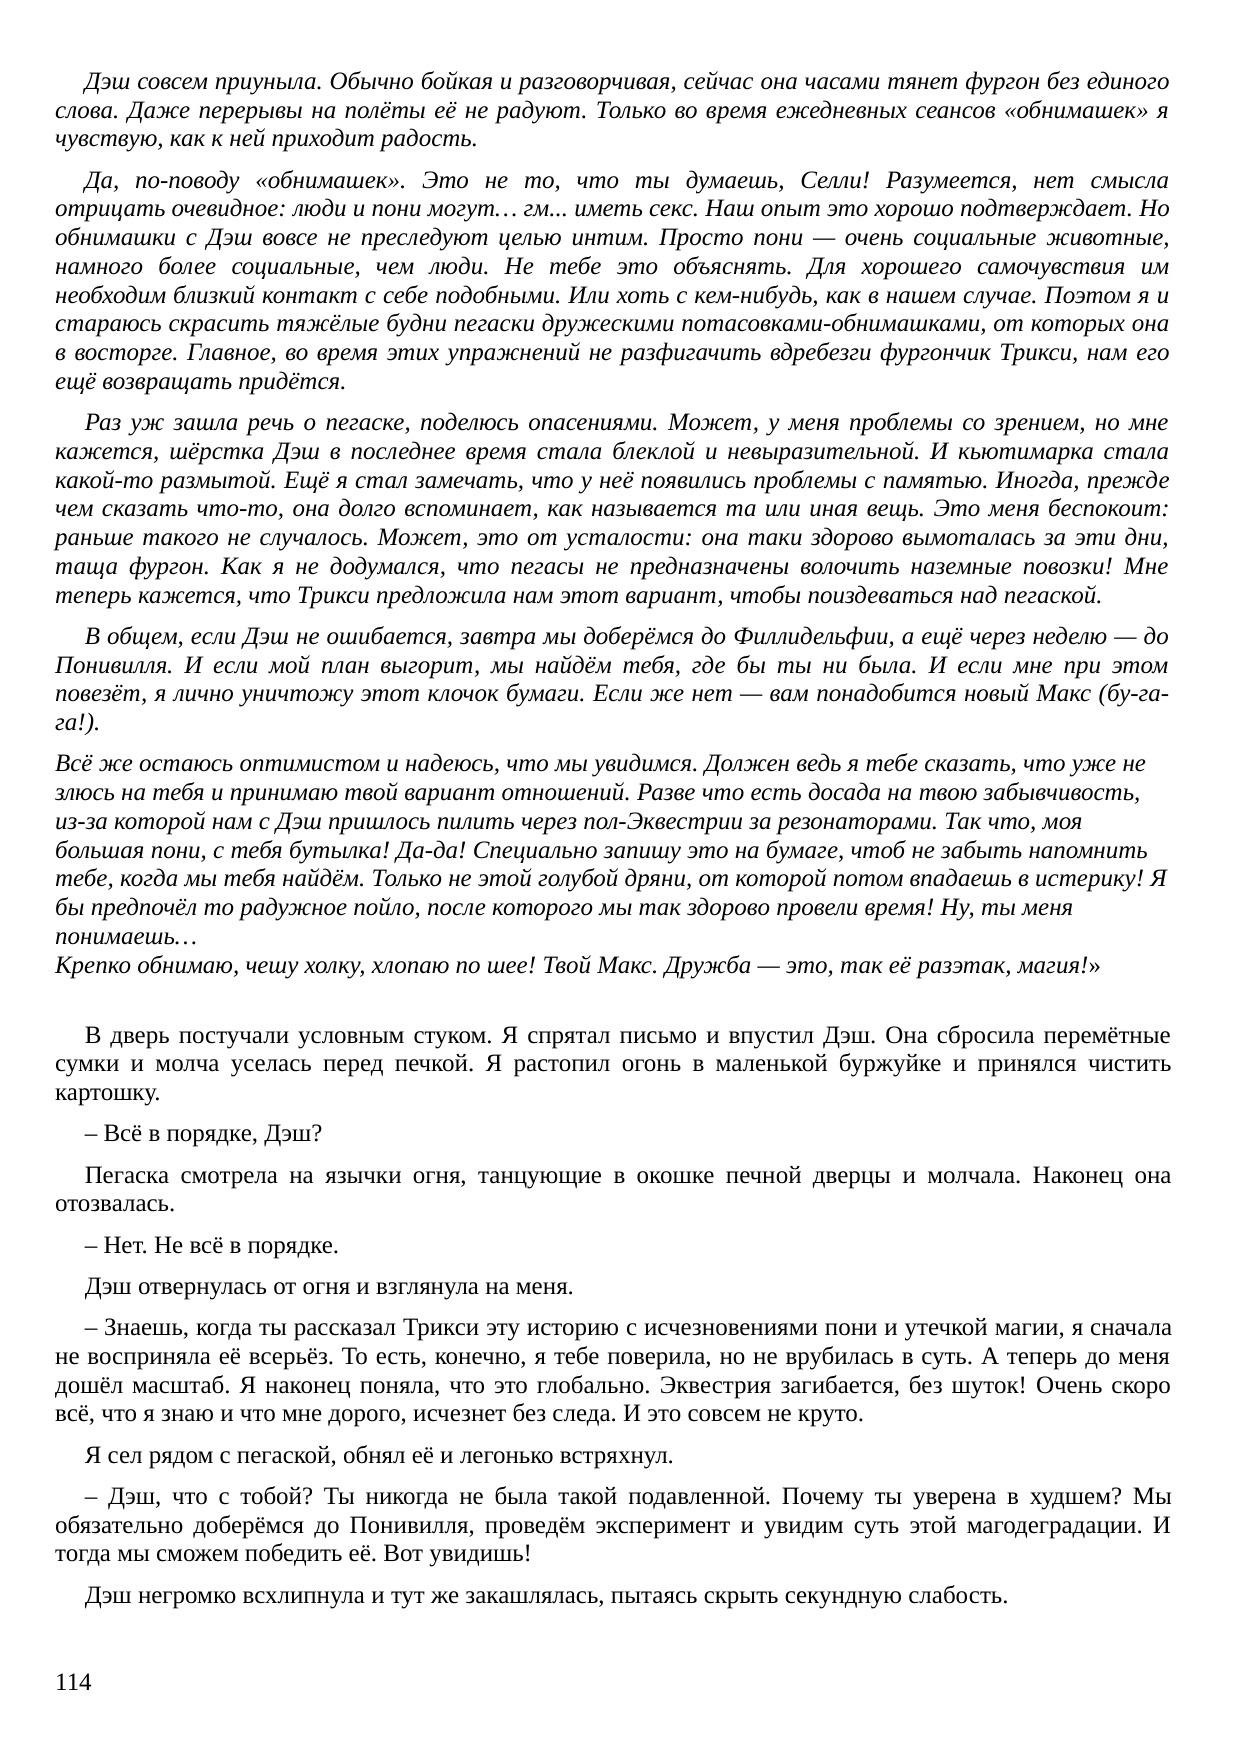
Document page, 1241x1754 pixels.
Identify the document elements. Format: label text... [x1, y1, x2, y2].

text В дверь постучали условным стуком. Я спрятал письмо и впустил Дэш. Она сбросила перемётные сумки и молча уселась перед печкой. Я растопил огонь в маленькой буржуйке и принялся чистить картошку. [55, 1020, 1173, 1106]
text Раз уж зашла речь о пегаске, поделюсь опасениями. Может, у меня проблемы со зрением, но мне кажется, шёрстка Дэш в последнее время стала блеклой и невыразительной. И кьютимарка стала какой-то размытой. Ещё я стал замечать, что у неё появились проблемы с памятью. Иногда, прежде чем сказать что-то, она долго вспоминает, как называется та или иная вещь. Это меня беспокоит: раньше такого не случалось. Может, это от усталости: она таки здорово вымоталась за эти дни, таща фургон. Как я не додумался, что пегасы не предназначены волочить наземные повозки! Мне теперь кажется, что Трикси предложила нам этот вариант, чтобы поиздеваться над пегаской. [55, 407, 1173, 608]
text – Всё в порядке, Дэш? [55, 1118, 1173, 1147]
text – Дэш, что с тобой? Ты никогда не была такой подавленной. Почему ты уверена в худшем? Мы обязательно доберёмся до Понивилля, проведём эксперимент и увидим суть этой магодеградации. И тогда мы сможем победить её. Вот увидишь! [55, 1481, 1173, 1567]
text Да, по-поводу «обнимашек». Это не то, что ты думаешь, Селли! Разумеется, нет смысла отрицать очевидное: люди и пони могут… гм... иметь секс. Наш опыт это хорошо подтверждает. Но обнимашки с Дэш вовсе не преследуют целью интим. Просто пони — очень социальные животные, намного более социальные, чем люди. Не тебе это объяснять. Для хорошего самочувствия им необходим близкий контакт с себе подобными. Или хоть с кем-нибудь, как в нашем случае. Поэтом я и стараюсь скрасить тяжёлые будни пегаски дружескими потасовками-обнимашками, от которых она в восторге. Главное, во время этих упражнений не разфигачить вдребезги фургончик Трикси, нам его ещё возвращать придётся. [55, 165, 1173, 395]
text Дэш совсем приуныла. Обычно бойкая и разговорчивая, сейчас она часами тянет фургон без единого слова. Даже перерывы на полёты её не радуют. Только во время ежедневных сеансов «обнимашек» я чувствую, как к ней приходит радость. [55, 66, 1173, 152]
text – Нет. Не всё в порядке. [55, 1230, 1173, 1258]
text Всё же остаюсь оптимистом и надеюсь, что мы увидимся. Должен ведь я тебе сказать, что уже не злюсь на тебя и принимаю твой вариант отношений. Разве что есть досада на твою забывчивость, из-за которой нам с Дэш пришлось пилить через пол-Эквестрии за резонаторами. Так что, моя большая пони, с тебя бутылка! Да-да! Специально запишу это на бумаге, чтоб не забыть напомнить тебе, когда мы тебя найдём. Только не этой голубой дряни, от которой потом впадаешь в истерику! Я бы предпочёл то радужное пойло, после которого мы так здорово провели время! Ну, ты меня понимаешь… [55, 748, 1173, 950]
text Пегаска смотрела на язычки огня, танцующие в окошке печной дверцы и молчала. Наконец она отозвалась. [55, 1160, 1173, 1217]
text – Знаешь, когда ты рассказал Трикси эту историю с исчезновениями пони и утечкой магии, я сначала не восприняла её всерьёз. То есть, конечно, я тебе поверила, но не врубилась в суть. А теперь до меня дошёл масштаб. Я наконец поняла, что это глобально. Эквестрия загибается, без шуток! Очень скоро всё, что я знаю и что мне дорого, исчезнет без следа. И это совсем не круто. [55, 1312, 1173, 1427]
text В общем, если Дэш не ошибается, завтра мы доберёмся до Филлидельфии, а ещё через неделю — до Понивилля. И если мой план выгорит, мы найдём тебя, где бы ты ни была. И если мне при этом повезёт, я лично уничтожу этот клочок бумаги. Если же нет — вам понадобится новый Макс (бу-га-га!). [55, 621, 1173, 736]
text Дэш негромко всхлипнула и тут же закашлялась, пытаясь скрыть секундную слабость. [55, 1580, 1173, 1608]
text Дэш отвернулась от огня и взглянула на меня. [55, 1271, 1173, 1300]
text Я сел рядом с пегаской, обнял её и легонько встряхнул. [55, 1440, 1173, 1468]
text Крепко обнимаю, чешу холку, хлопаю по шее! Твой Макс. Дружба — это, так её разэтак, магия!» [55, 950, 1173, 978]
